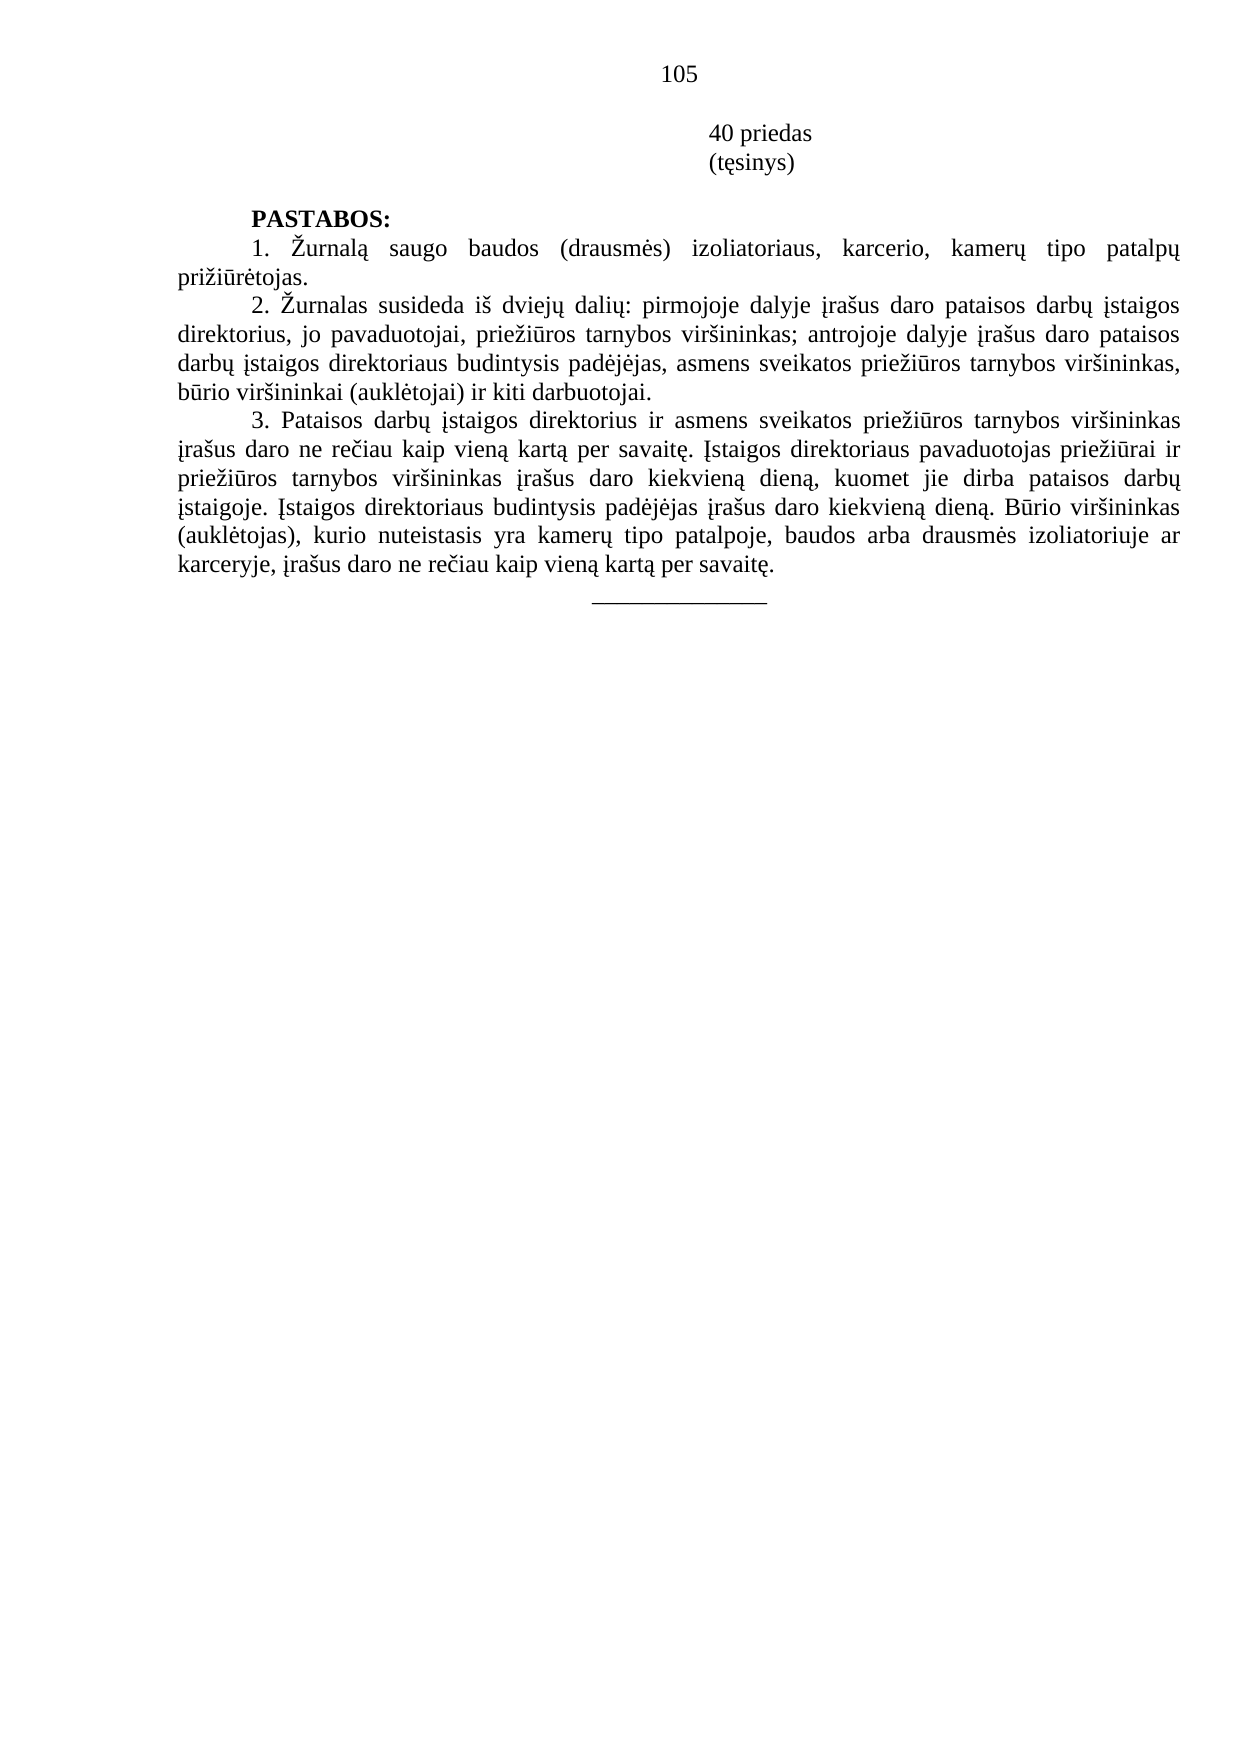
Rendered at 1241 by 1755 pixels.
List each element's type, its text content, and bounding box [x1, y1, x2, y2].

text (tęsinys) [177, 147, 1181, 176]
text ______________ [177, 578, 1181, 607]
text PASTABOS: [177, 204, 1181, 233]
text 1. Žurnalą saugo baudos (drausmės) izoliatoriaus, karcerio, kamerų tipo patalpų prižiūrėtojas. [177, 233, 1181, 291]
text 3. Pataisos darbų įstaigos direktorius ir asmens sveikatos priežiūros tarnybos viršininkas įrašus daro ne rečiau kaip vieną kartą per savaitę. Įstaigos direktoriaus pavaduotojas priežiūrai ir priežiūros tarnybos viršininkas įrašus daro kiekvieną dieną, kuomet jie dirba pataisos darbų įstaigoje. Įstaigos direktoriaus budintysis padėjėjas įrašus daro kiekvieną dieną. Būrio viršininkas (auklėtojas), kurio nuteistasis yra kamerų tipo patalpoje, baudos arba drausmės izoliatoriuje ar karceryje, įrašus daro ne rečiau kaip vieną kartą per savaitę. [177, 406, 1181, 578]
text 2. Žurnalas susideda iš dviejų dalių: pirmojoje dalyje įrašus daro pataisos darbų įstaigos direktorius, jo pavaduotojai, priežiūros tarnybos viršininkas; antrojoje dalyje įrašus daro pataisos darbų įstaigos direktoriaus budintysis padėjėjas, asmens sveikatos priežiūros tarnybos viršininkas, būrio viršininkai (auklėtojai) ir kiti darbuotojai. [177, 291, 1181, 406]
text 40 priedas [177, 118, 1181, 147]
